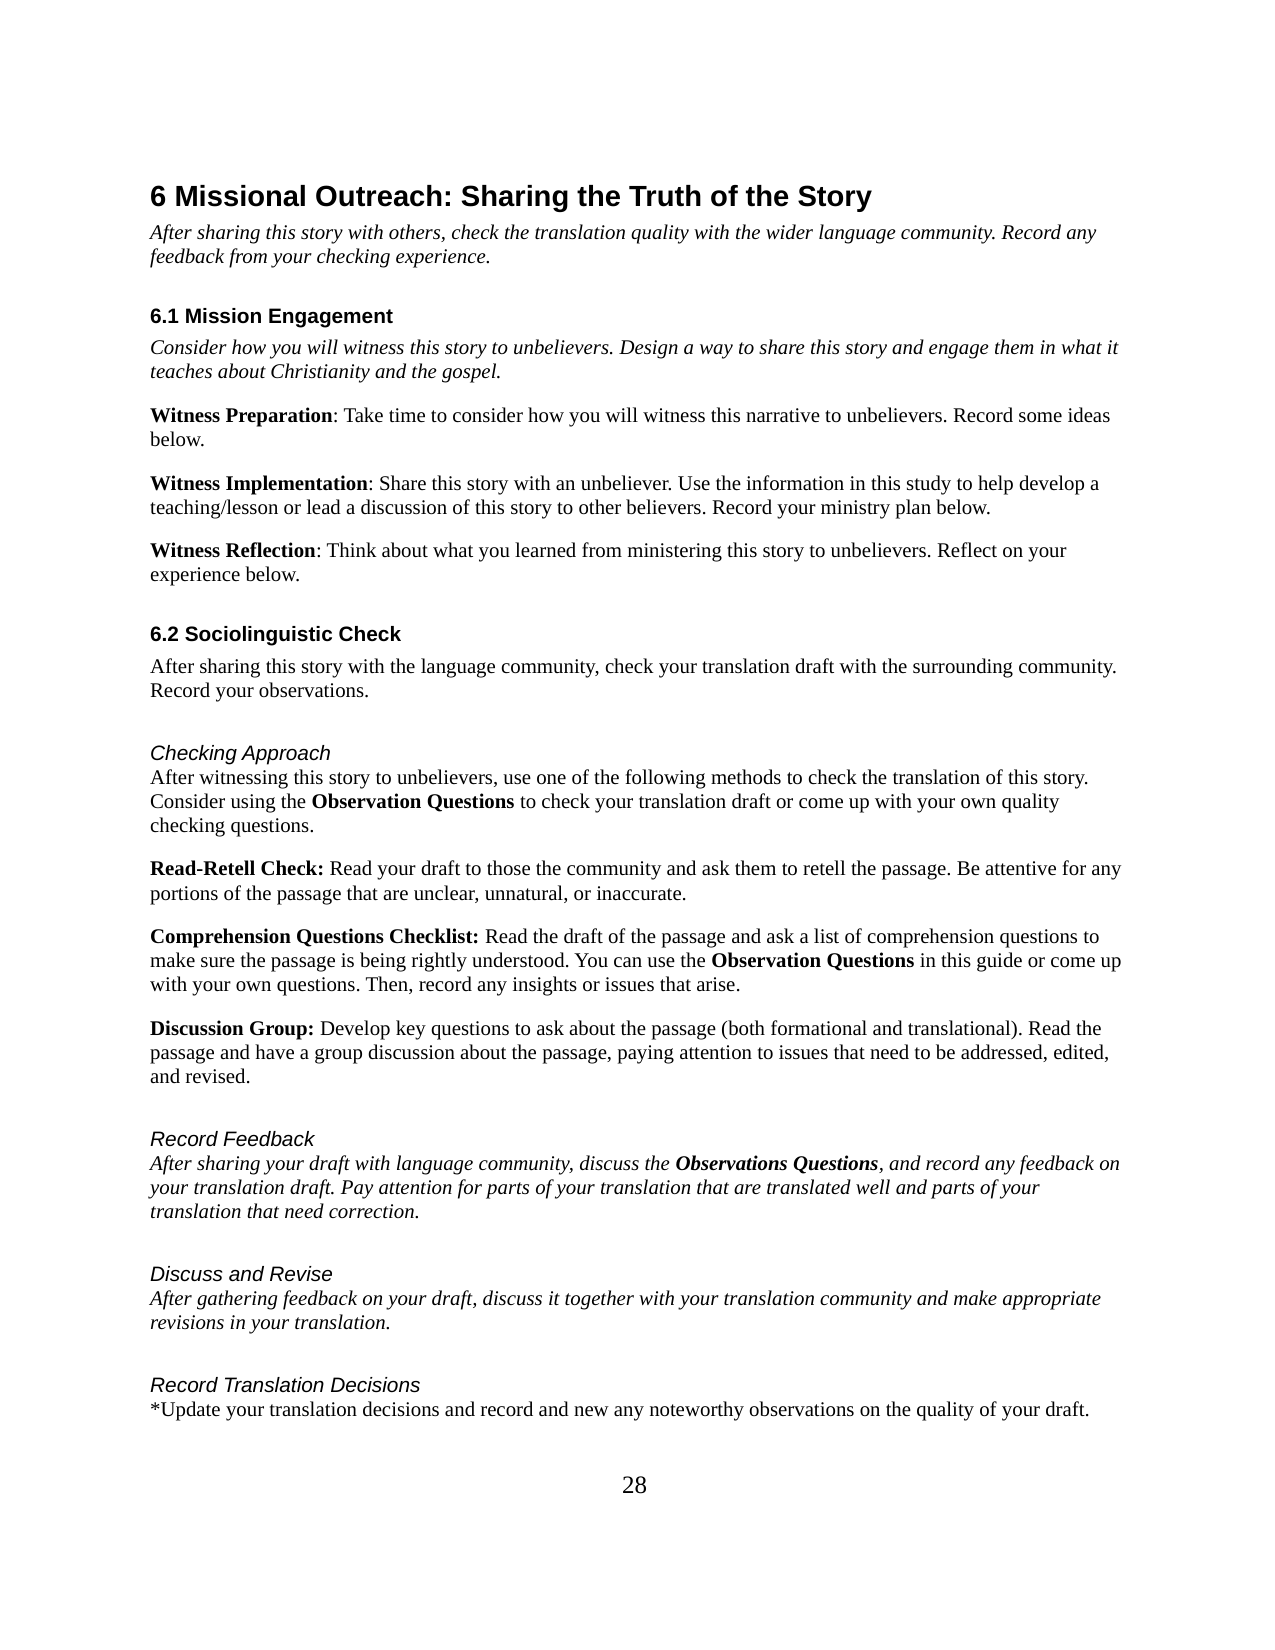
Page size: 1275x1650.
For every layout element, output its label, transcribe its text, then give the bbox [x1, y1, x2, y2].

text Consider how you will witness this story to unbelievers. Design a way to share this story and engage them in what it teaches about Christianity and the gospel. [150, 335, 1125, 383]
text After sharing this story with others, check the translation quality with the wider language community. Record any feedback from your checking experience. [150, 220, 1125, 268]
subtitle Record Feedback [150, 1127, 1125, 1151]
text Discussion Group: Develop key questions to ask about the passage (both formational and translational). Read the passage and have a group discussion about the passage, paying attention to issues that need to be addressed, edited, and revised. [150, 1016, 1125, 1088]
text After sharing your draft with language community, discuss the Observations Questions, and record any feedback on your translation draft. Pay attention for parts of your translation that are translated well and parts of your translation that need correction. [150, 1151, 1125, 1223]
text Witness Reflection: Think about what you learned from ministering this story to unbelievers. Reflect on your experience below. [150, 538, 1125, 586]
text Comprehension Questions Checklist: Read the draft of the passage and ask a list of comprehension questions to make sure the passage is being rightly understood. You can use the Observation Questions in this guide or come up with your own questions. Then, record any insights or issues that arise. [150, 924, 1125, 996]
text Witness Preparation: Take time to consider how you will witness this narrative to unbelievers. Record some ideas below. [150, 403, 1125, 451]
subtitle Record Translation Decisions [150, 1373, 1125, 1397]
subtitle 6 Missional Outreach: Sharing the Truth of the Story [150, 179, 1125, 212]
text After sharing this story with the language community, check your translation draft with the surrounding community. Record your observations. [150, 654, 1125, 702]
text After gathering feedback on your draft, discuss it together with your translation community and make appropriate revisions in your translation. [150, 1286, 1125, 1334]
text *Update your translation decisions and record and new any noteworthy observations on the quality of your draft. [150, 1397, 1125, 1421]
subtitle 6.1 Mission Engagement [150, 304, 1125, 328]
subtitle Discuss and Revise [150, 1262, 1125, 1286]
subtitle 6.2 Sociolinguistic Check [150, 622, 1125, 646]
text Witness Implementation: Share this story with an unbeliever. Use the information in this study to help develop a teaching/lesson or lead a discussion of this story to other believers. Record your ministry plan below. [150, 471, 1125, 519]
text Read-Retell Check: Read your draft to those the community and ask them to retell the passage. Be attentive for any portions of the passage that are unclear, unnatural, or inaccurate. [150, 856, 1125, 904]
subtitle Checking Approach [150, 741, 1125, 765]
text After witnessing this story to unbelievers, use one of the following methods to check the translation of this story. Consider using the Observation Questions to check your translation draft or come up with your own quality checking questions. [150, 765, 1125, 837]
